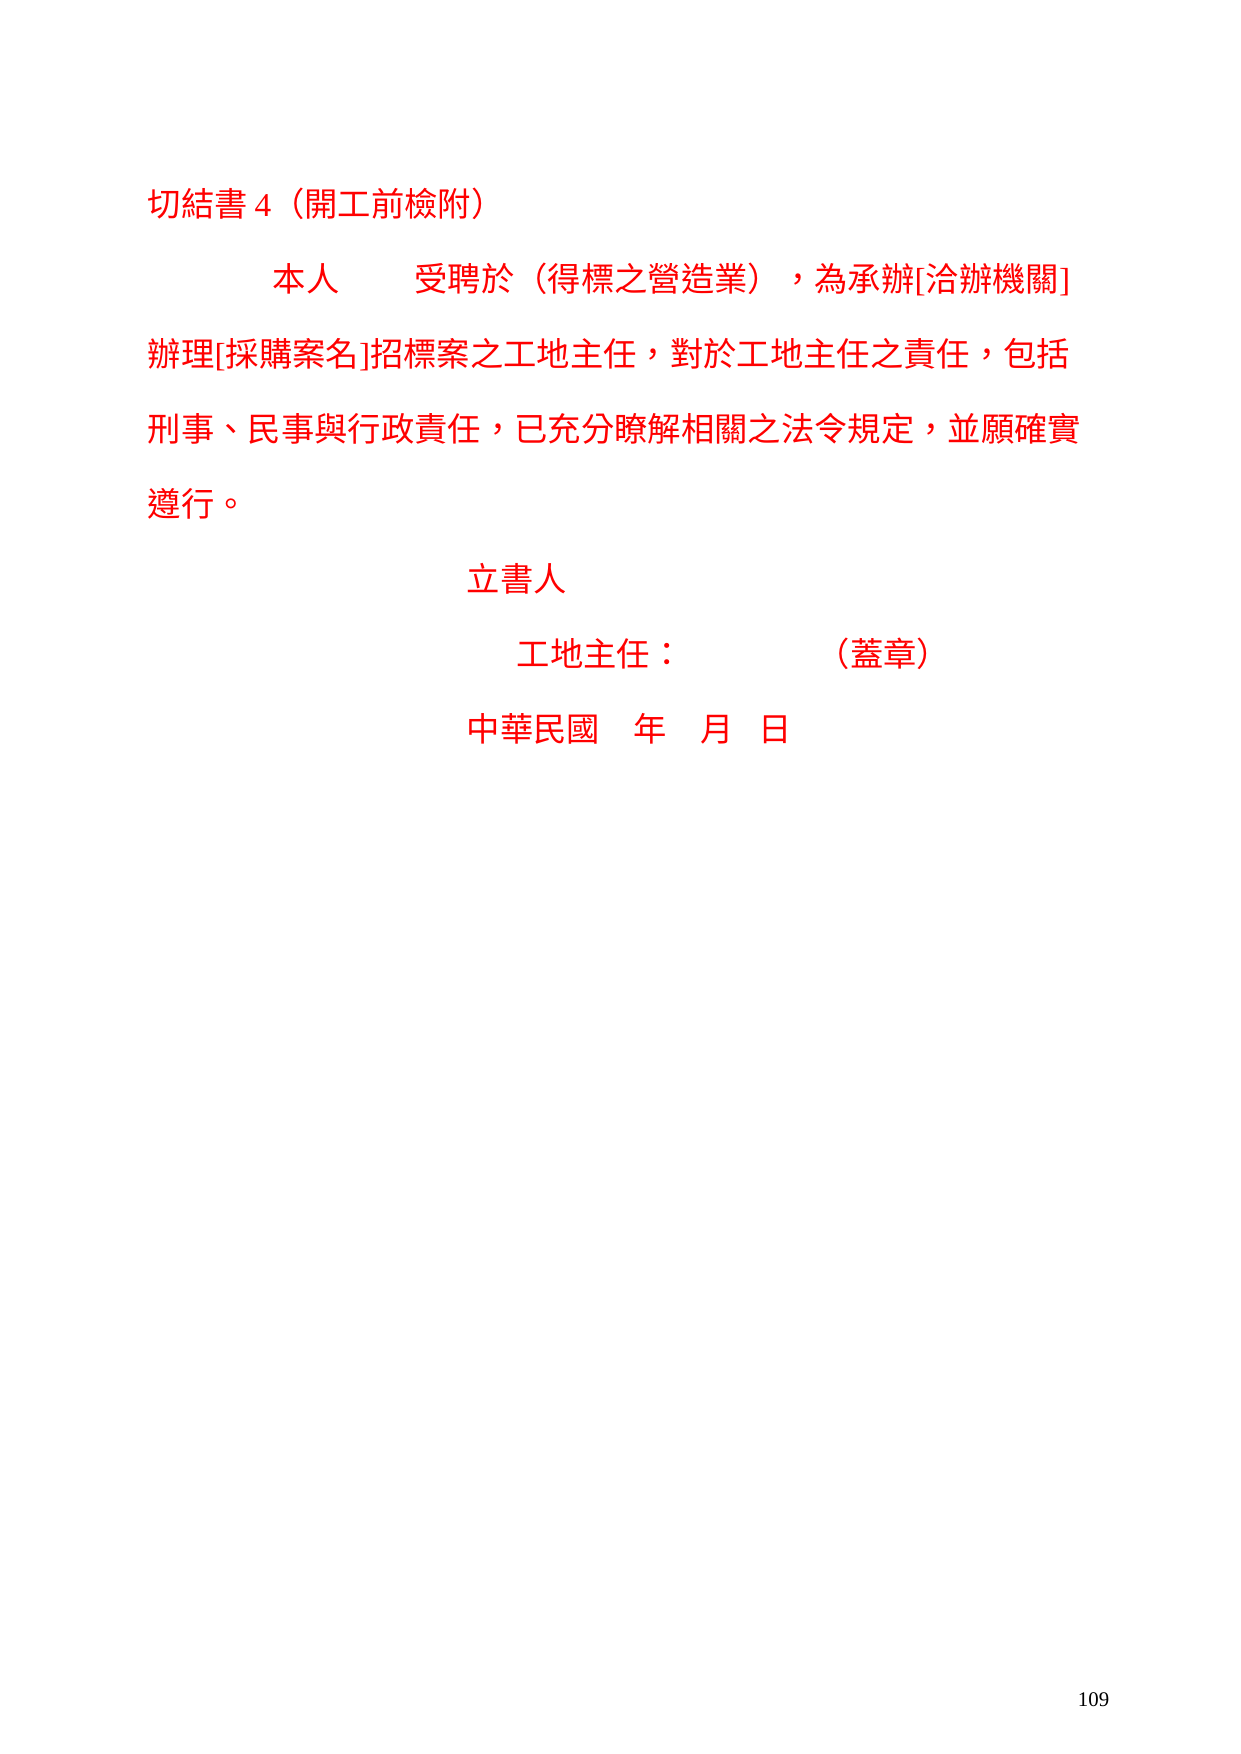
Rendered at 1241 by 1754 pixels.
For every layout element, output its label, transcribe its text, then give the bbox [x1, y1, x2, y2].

text 工地主任： （蓋章） [466, 614, 1092, 689]
text 本人 受聘於（得標之營造業），為承辦[洽辦機關]辦理[採購案名]招標案之工地主任，對於工地主任之責任，包括刑事、民事與行政責任，已充分瞭解相關之法令規定，並願確實遵行。 [148, 239, 1092, 539]
text 立書人 [466, 539, 1092, 614]
text 中華民國 年 月 日 [466, 689, 1092, 764]
text 切結書4（開工前檢附） [148, 164, 1092, 239]
